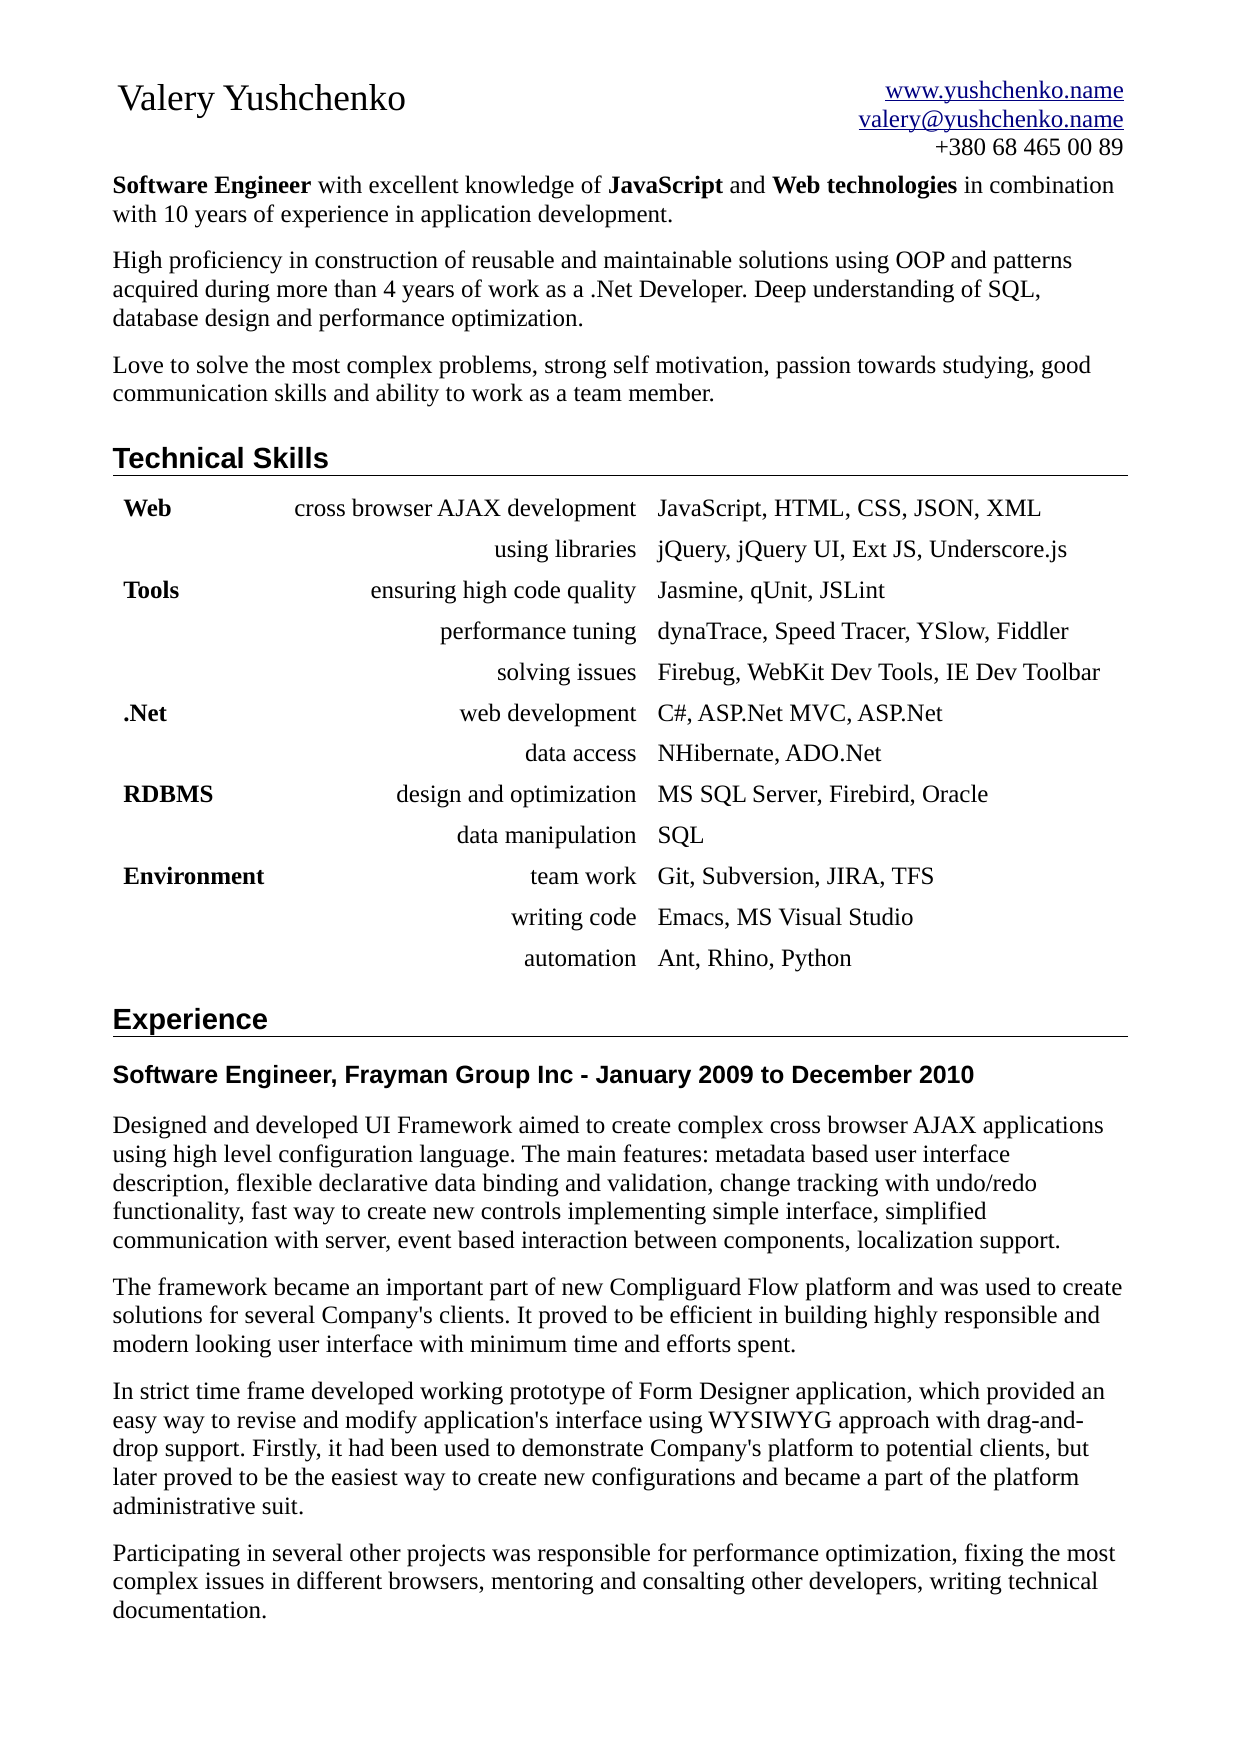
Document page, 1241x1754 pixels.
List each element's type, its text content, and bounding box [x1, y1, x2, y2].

text The framework became an important part of new Compliguard Flow platform and was used to create solutions for several Company's clients. It proved to be efficient in building highly responsible and modern looking user interface with minimum time and efforts spent. [112, 1272, 1128, 1358]
table_cell NHibernate, ADO.Net [647, 733, 1128, 773]
subtitle Software Engineer, Frayman Group Inc - January 2009 to December 2010 [112, 1061, 1128, 1089]
text Designed and developed UI Framework aimed to create complex cross browser AJAX applications using high level configuration language. The main features: metadata based user interface description, flexible declarative data binding and validation, change tracking with undo/redo functionality, fast way to create new controls implementing simple interface, simplified communication with server, event based interaction between components, localization support. [112, 1110, 1128, 1254]
table_cell design and optimization [276, 773, 647, 814]
table_cell team work [276, 855, 647, 896]
table_cell .Net [113, 692, 276, 732]
table_cell data access [276, 733, 647, 773]
table_cell automation [276, 937, 647, 977]
table_cell jQuery, jQuery UI, Ext JS, Underscore.js [647, 528, 1128, 569]
subtitle Technical Skills [112, 441, 1128, 475]
table_cell C#, ASP.Net MVC, ASP.Net [647, 692, 1128, 732]
table_cell [113, 651, 276, 692]
text In strict time frame developed working prototype of Form Designer application, which provided an easy way to revise and modify application's interface using WYSIWYG approach with drag-and-drop support. Firstly, it had been used to demonstrate Company's platform to potential clients, but later proved to be the easiest way to create new configurations and became a part of the platform administrative suit. [112, 1376, 1128, 1520]
subtitle Experience [112, 1002, 1128, 1036]
table_cell [113, 937, 276, 977]
table_header JavaScript, HTML, CSS, JSON, XML [647, 488, 1128, 528]
table_cell SQL [647, 814, 1128, 855]
table_cell +380 68 465 00 89 [620, 133, 1128, 161]
text Software Engineer with excellent knowledge of JavaScript and Web technologies in combination with 10 years of experience in application development. [112, 170, 1128, 228]
table_header Web [113, 488, 276, 528]
table_cell [113, 610, 276, 651]
table_cell Environment [113, 855, 276, 896]
table_cell RDBMS [113, 773, 276, 814]
table_cell dynaTrace, Speed Tracer, YSlow, Fiddler [647, 610, 1128, 651]
table_cell solving issues [276, 651, 647, 692]
table_cell ensuring high code quality [276, 569, 647, 610]
table_cell Emacs, MS Visual Studio [647, 896, 1128, 937]
table_cell web development [276, 692, 647, 732]
text High proficiency in construction of reusable and maintainable solutions using OOP and patterns acquired during more than 4 years of work as a .Net Developer. Deep understanding of SQL, database design and performance optimization. [112, 246, 1128, 332]
table_cell Git, Subversion, JIRA, TFS [647, 855, 1128, 896]
table_cell [113, 814, 276, 855]
table_cell [113, 528, 276, 569]
table_cell Firebug, WebKit Dev Tools, IE Dev Toolbar [647, 651, 1128, 692]
table_header www.yushchenko.name [620, 75, 1128, 104]
table_cell [113, 896, 276, 937]
table_cell Ant, Rhino, Python [647, 937, 1128, 977]
table_cell Jasmine, qUnit, JSLint [647, 569, 1128, 610]
text Love to solve the most complex problems, strong self motivation, passion towards studying, good communication skills and ability to work as a team member. [112, 350, 1128, 407]
table_cell valery@yushchenko.name [620, 104, 1128, 132]
table_cell writing code [276, 896, 647, 937]
table_cell [113, 733, 276, 773]
table_header Valery Yushchenko [113, 75, 620, 161]
table_header cross browser AJAX development [276, 488, 647, 528]
table_cell data manipulation [276, 814, 647, 855]
table_cell Tools [113, 569, 276, 610]
text Participating in several other projects was responsible for performance optimization, fixing the most complex issues in different browsers, mentoring and consalting other developers, writing technical documentation. [112, 1538, 1128, 1624]
table_cell MS SQL Server, Firebird, Oracle [647, 773, 1128, 814]
table_cell performance tuning [276, 610, 647, 651]
table_cell using libraries [276, 528, 647, 569]
